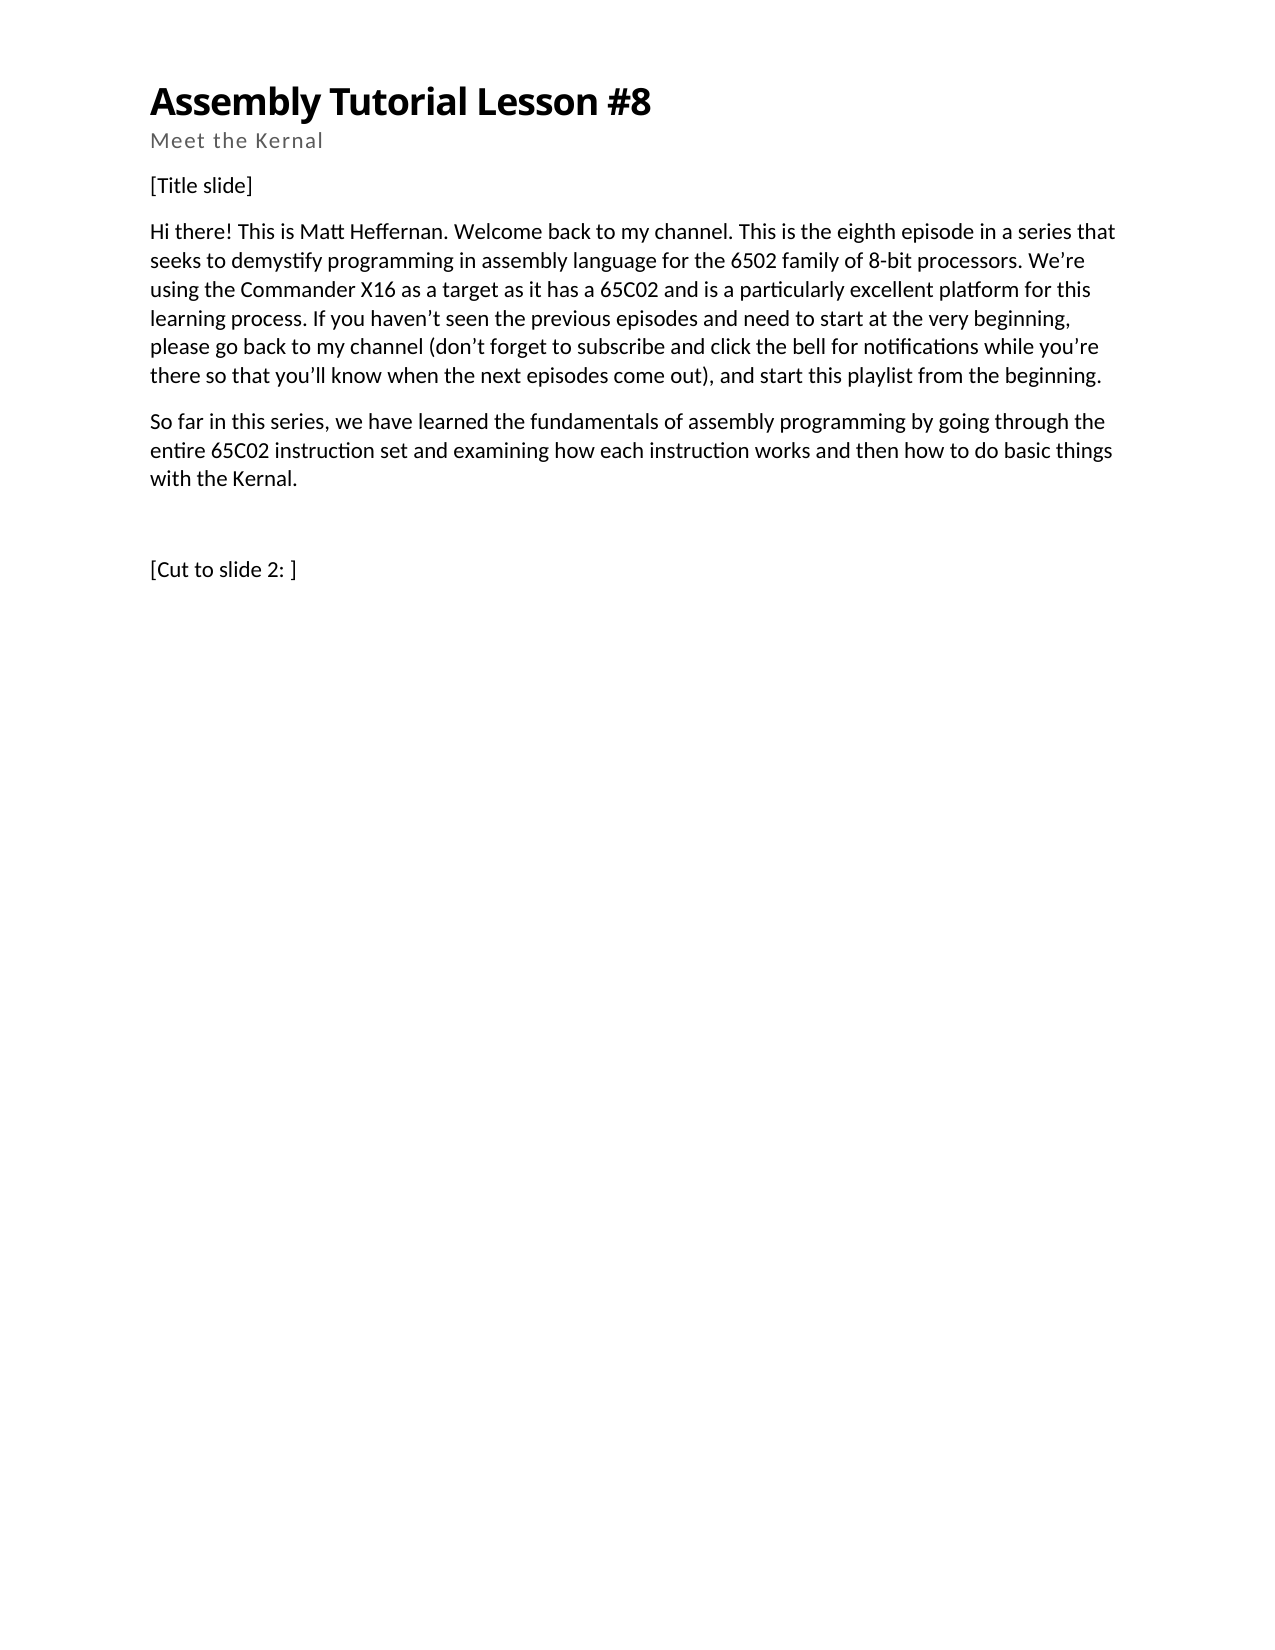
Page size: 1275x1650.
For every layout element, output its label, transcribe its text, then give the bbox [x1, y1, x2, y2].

title Assembly Tutorial Lesson #8 [150, 75, 1125, 126]
text [Cut to slide 2: ] [150, 556, 1125, 584]
text So far in this series, we have learned the fundamentals of assembly programming by going through the entire 65C02 instruction set and examining how each instruction works and then how to do basic things with the Kernal. [150, 407, 1125, 493]
text Hi there! This is Matt Heffernan. Welcome back to my channel. This is the eighth episode in a series that seeks to demystify programming in assembly language for the 6502 family of 8-bit processors. We’re using the Commander X16 as a target as it has a 65C02 and is a particularly excellent platform for this learning process. If you haven’t seen the previous episodes and need to start at the very beginning, please go back to my channel (don’t forget to subscribe and click the bell for notifications while you’re there so that you’ll know when the next episodes come out), and start this playlist from the beginning. [150, 217, 1125, 389]
subtitle Meet the Kernal [150, 126, 1125, 154]
text [Title slide] [150, 172, 1125, 199]
